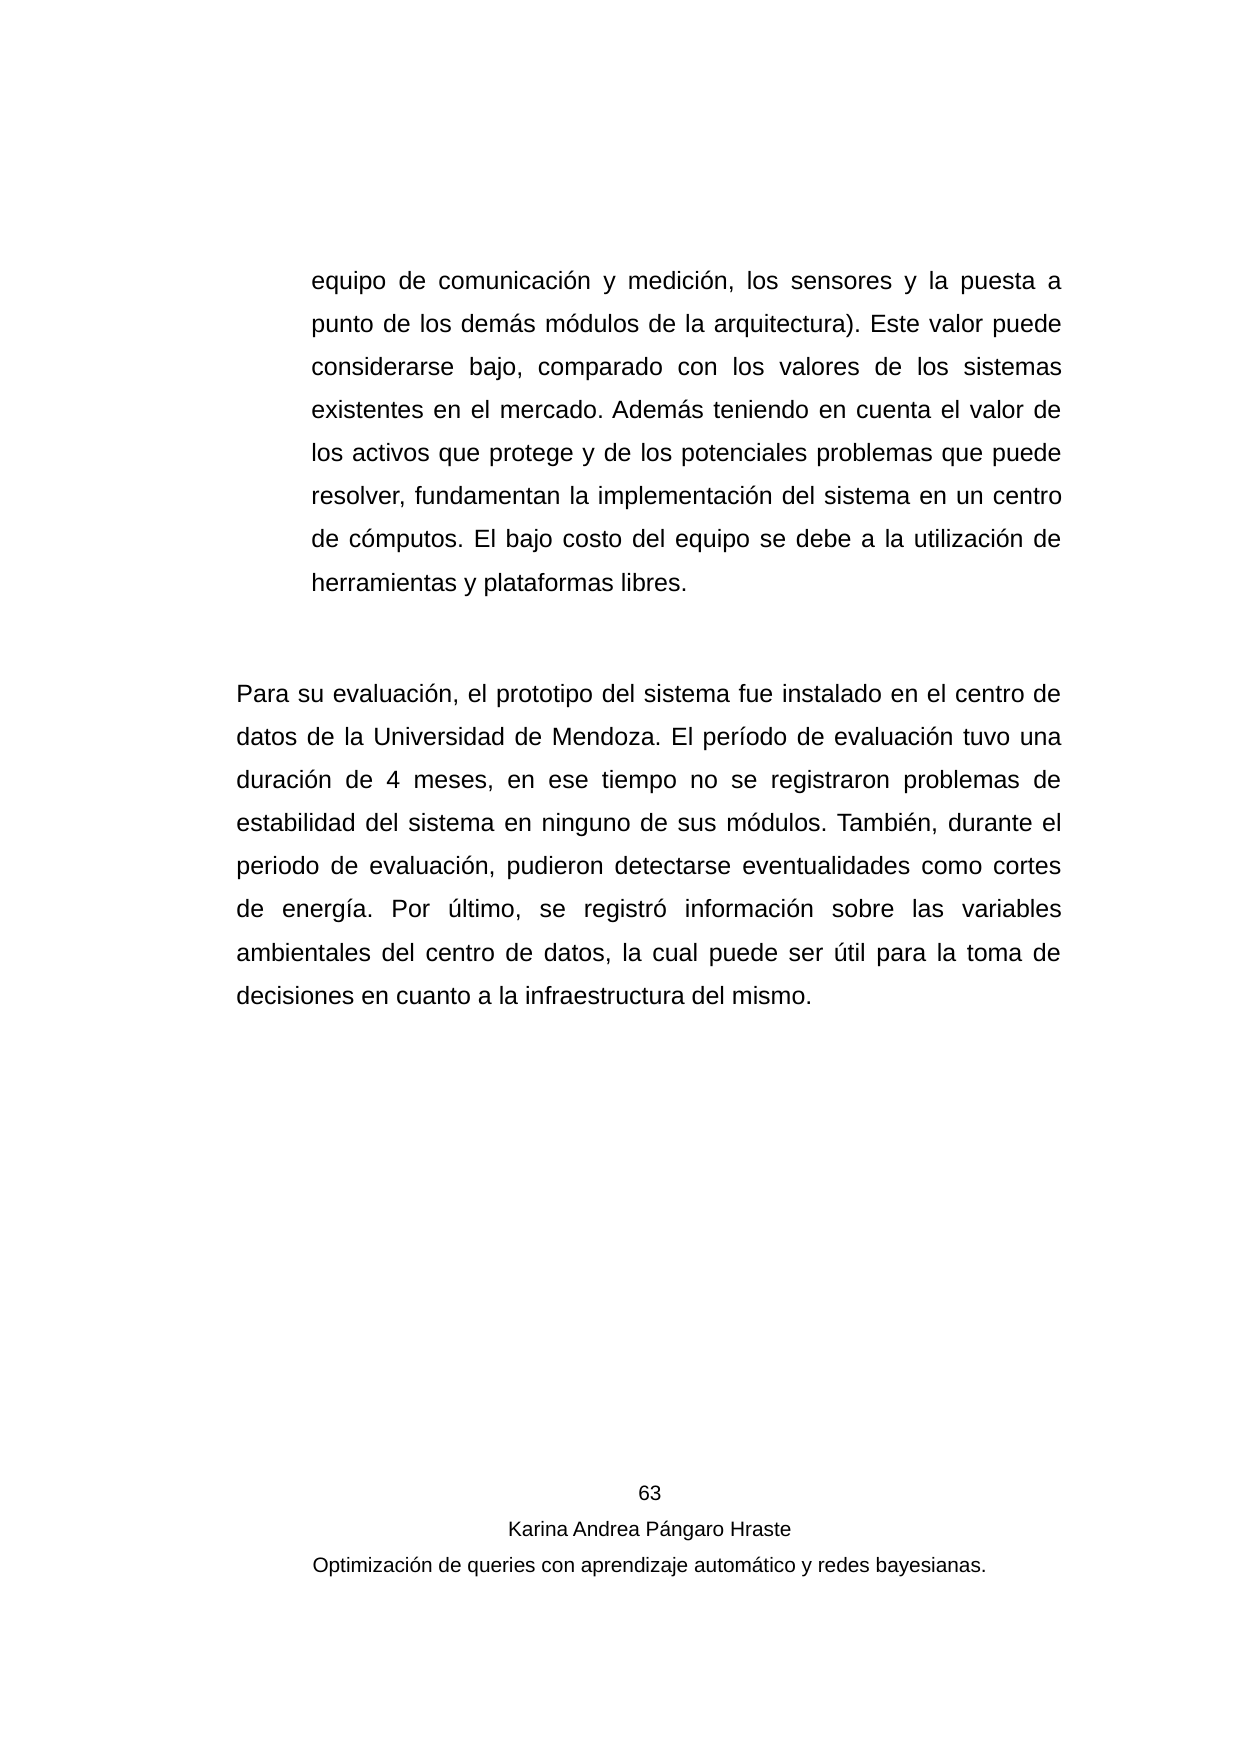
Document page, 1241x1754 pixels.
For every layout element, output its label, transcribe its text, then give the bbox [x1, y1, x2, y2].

list equipo de comunicación y medición, los sensores y la puesta a punto de los demás módulos de la arquitectura). Este valor puede considerarse bajo, comparado con los valores de los sistemas existentes en el mercado. Además teniendo en cuenta el valor de los activos que protege y de los potenciales problemas que puede resolver, fundamentan la implementación del sistema en un centro de cómputos. El bajo costo del equipo se debe a la utilización de herramientas y plataformas libres. [274, 266, 1063, 596]
text Para su evaluación, el prototipo del sistema fue instalado en el centro de datos de la Universidad de Mendoza. El período de evaluación tuvo una duración de 4 meses, en ese tiempo no se registraron problemas de estabilidad del sistema en ninguno de sus módulos. También, durante el periodo de evaluación, pudieron detectarse eventualidades como cortes de energía. Por último, se registró información sobre las variables ambientales del centro de datos, la cual puede ser útil para la toma de decisiones en cuanto a la infraestructura del mismo. [236, 679, 1063, 1009]
